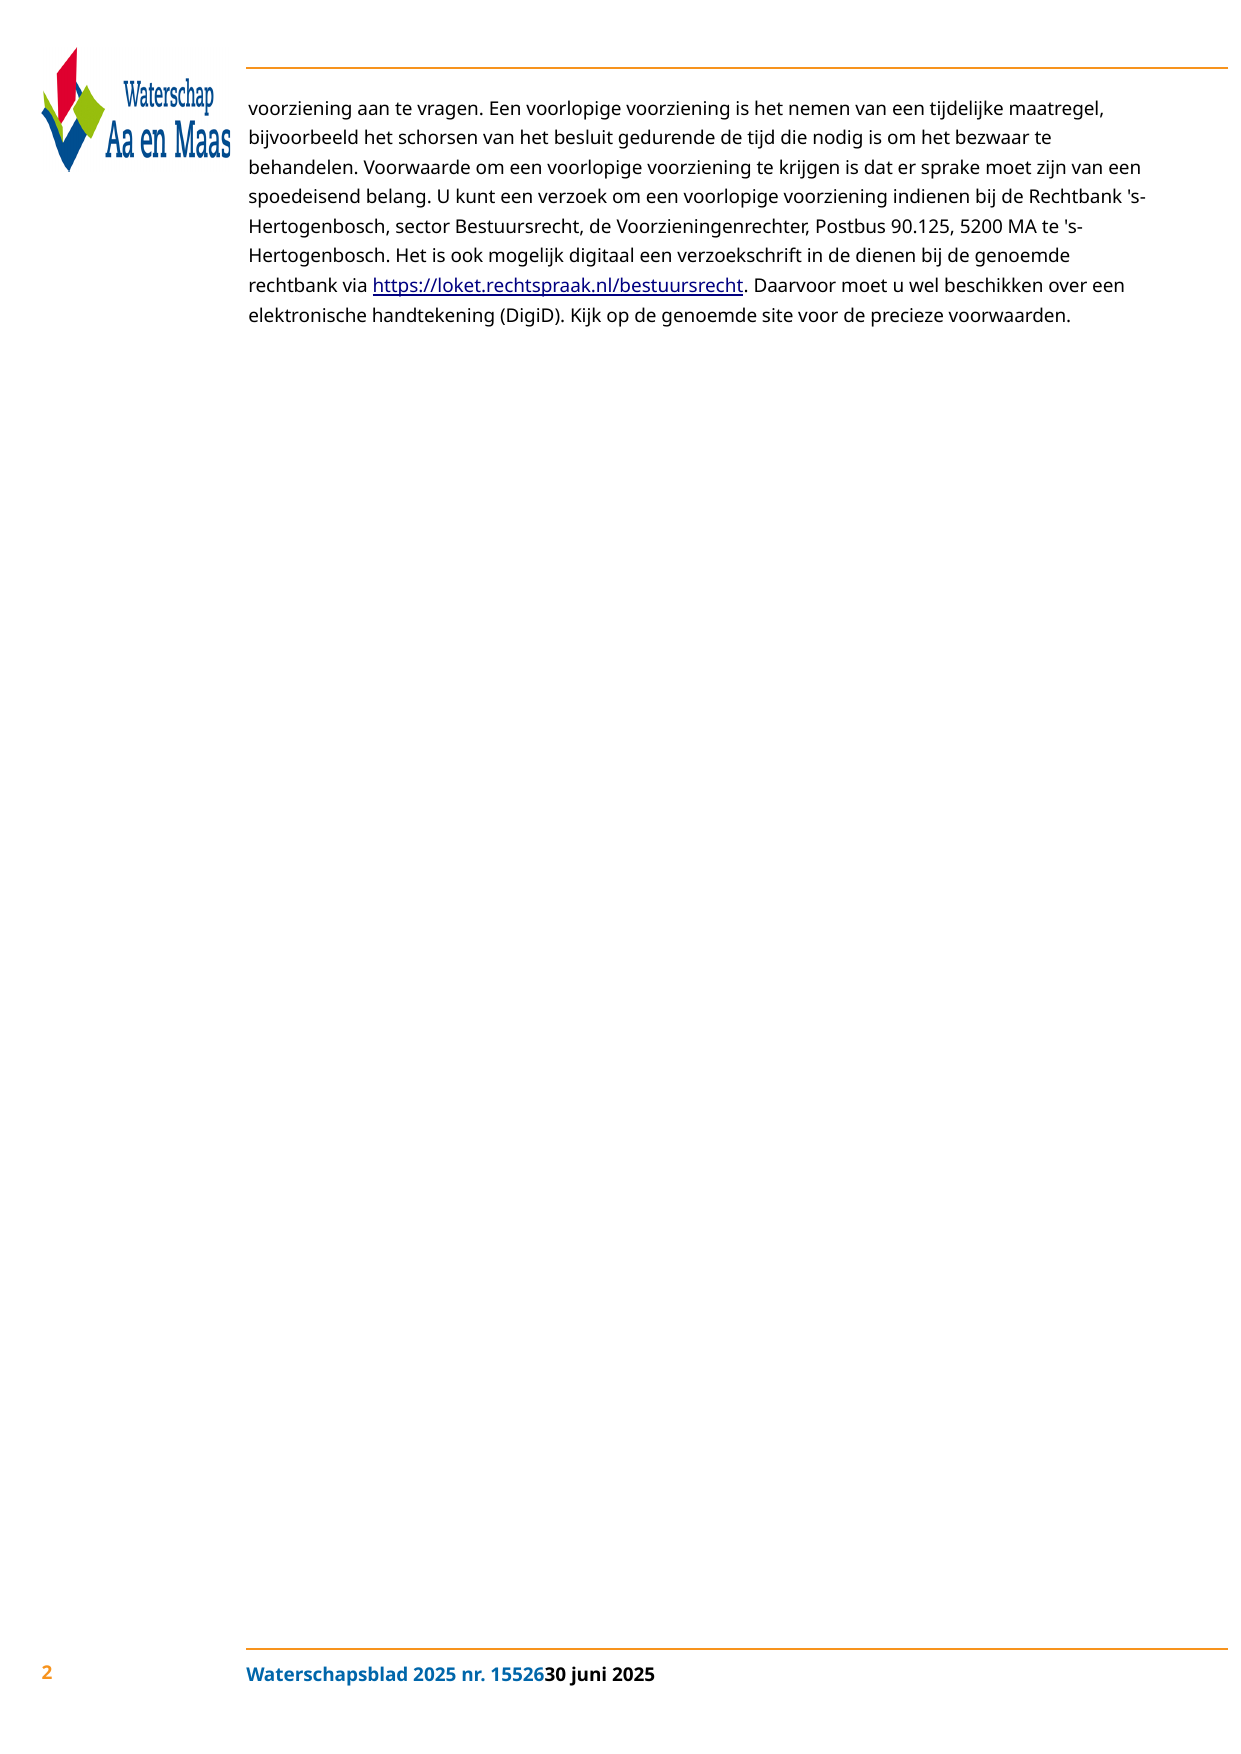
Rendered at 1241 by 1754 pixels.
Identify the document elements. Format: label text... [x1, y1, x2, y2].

picture [41, 47, 231, 172]
text voorziening aan te vragen. Een voorlopige voorziening is het nemen van een tijdelijke maatregel, bijvoorbeeld het schorsen van het besluit gedurende de tijd die nodig is om het bezwaar te behandelen. Voorwaarde om een voorlopige voorziening te krijgen is dat er sprake moet zijn van een spoedeisend belang. U kunt een verzoek om een voorlopige voorziening indienen bij de Rechtbank 's-Hertogenbosch, sector Bestuursrecht, de Voorzieningenrechter, Postbus 90.125, 5200 MA te 's-Hertogenbosch. Het is ook mogelijk digitaal een verzoekschrift in de dienen bij de genoemde rechtbank via https://loket.rechtspraak.nl/bestuursrecht. Daarvoor moet u wel beschikken over een elektronische handtekening (DigiD). Kijk op de genoemde site voor de precieze voorwaarden. [248, 95, 1152, 328]
